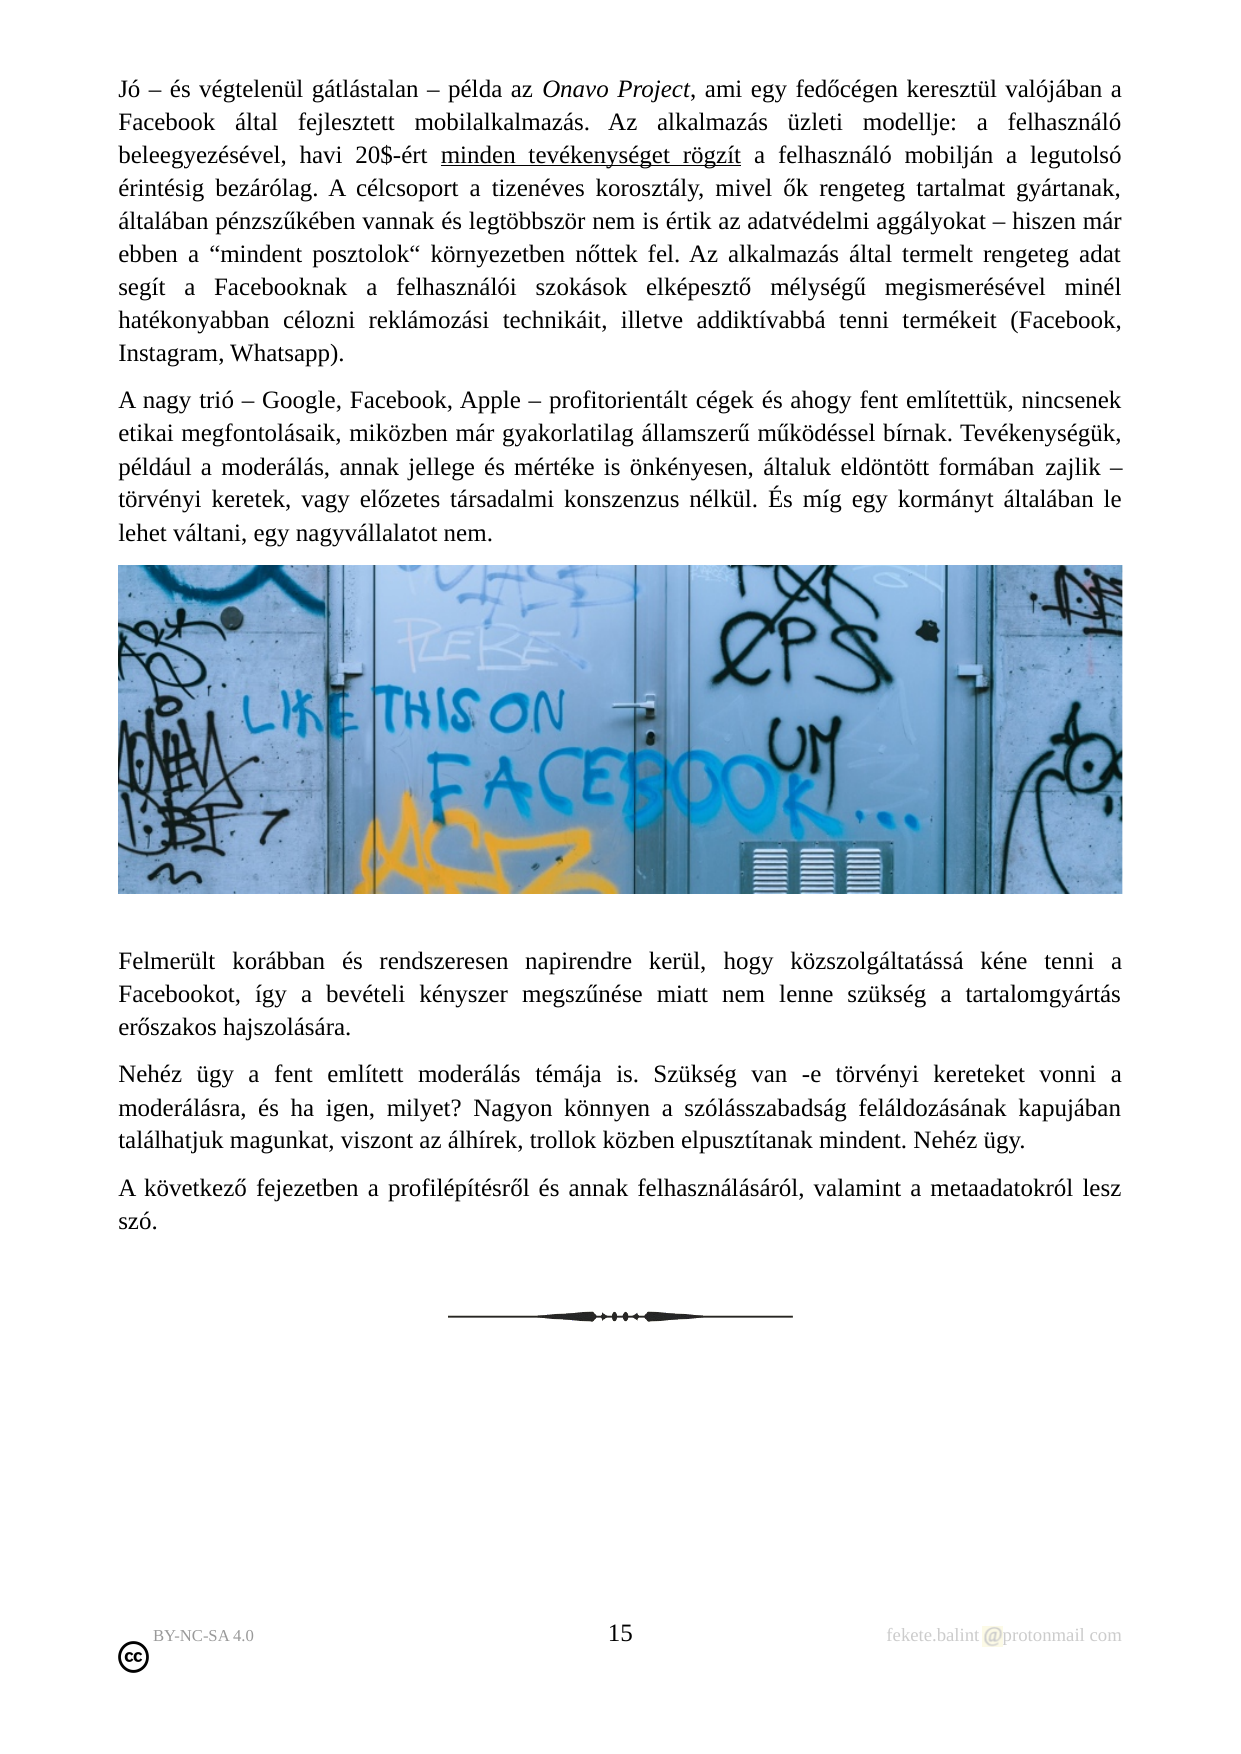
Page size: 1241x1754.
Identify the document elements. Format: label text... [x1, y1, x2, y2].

text Nehéz ügy a fent említett moderálás témája is. Szükség van -e törvényi kereteket vonni a moderálásra, és ha igen, milyet? Nagyon könnyen a szólásszabadság feláldozásának kapujában találhatjuk magunkat, viszont az álhírek, trollok közben elpusztítanak mindent. Nehéz ügy. [118, 1059, 1122, 1154]
picture [268, 565, 277, 571]
text Jó – és végtelenül gátlástalan – példa az Onavo Project, ami egy fedőcégen keresztül valójában a Facebook által fejlesztett mobilalkalmazás. Az alkalmazás üzleti modellje: a felhasználó beleegyezésével, havi 20$-ért minden tevékenységet rögzít a felhasználó mobilján a legutolsó érintésig bezárólag. A célcsoport a tizenéves korosztály, mivel ők rengeteg tartalmat gyártanak, általában pénzszűkében vannak és legtöbbször nem is értik az adatvédelmi aggályokat – hiszen már ebben a “mindent posztolok“ környezetben nőttek fel. Az alkalmazás által termelt rengeteg adat segít a Facebooknak a felhasználói szokások elképesztő mélységű megismerésével minél hatékonyabban célozni reklámozási technikáit, illetve addiktívabbá tenni termékeit (Facebook, Instagram, Whatsapp). [118, 74, 1122, 367]
text Felmerült korábban és rendszeresen napirendre kerül, hogy közszolgáltatássá kéne tenni a Facebookot, így a bevételi kényszer megszűnése miatt nem lenne szükség a tartalomgyártás erőszakos hajszolására. [118, 946, 1122, 1041]
picture [446, 1308, 795, 1324]
picture [167, 565, 255, 594]
text A nagy trió – Google, Facebook, Apple – profitorientált cégek és ahogy fent említettük, nincsenek etikai megfontolásaik, miközben már gyakorlatilag államszerű működéssel bírnak. Tevékenységük, például a moderálás, annak jellege és mértéke is önkényesen, általuk eldöntött formában zajlik – törvényi keretek, vagy előzetes társadalmi konszenzus nélkül. És míg egy kormányt általában le lehet váltani, egy nagyvállalatot nem. [118, 386, 1122, 546]
picture [982, 1626, 1003, 1647]
picture [118, 565, 1123, 894]
picture [248, 577, 258, 585]
picture [118, 1641, 149, 1673]
text A következő fejezetben a profilépítésről és annak felhasználásáról, valamint a metaadatokról lesz szó. [118, 1173, 1122, 1235]
